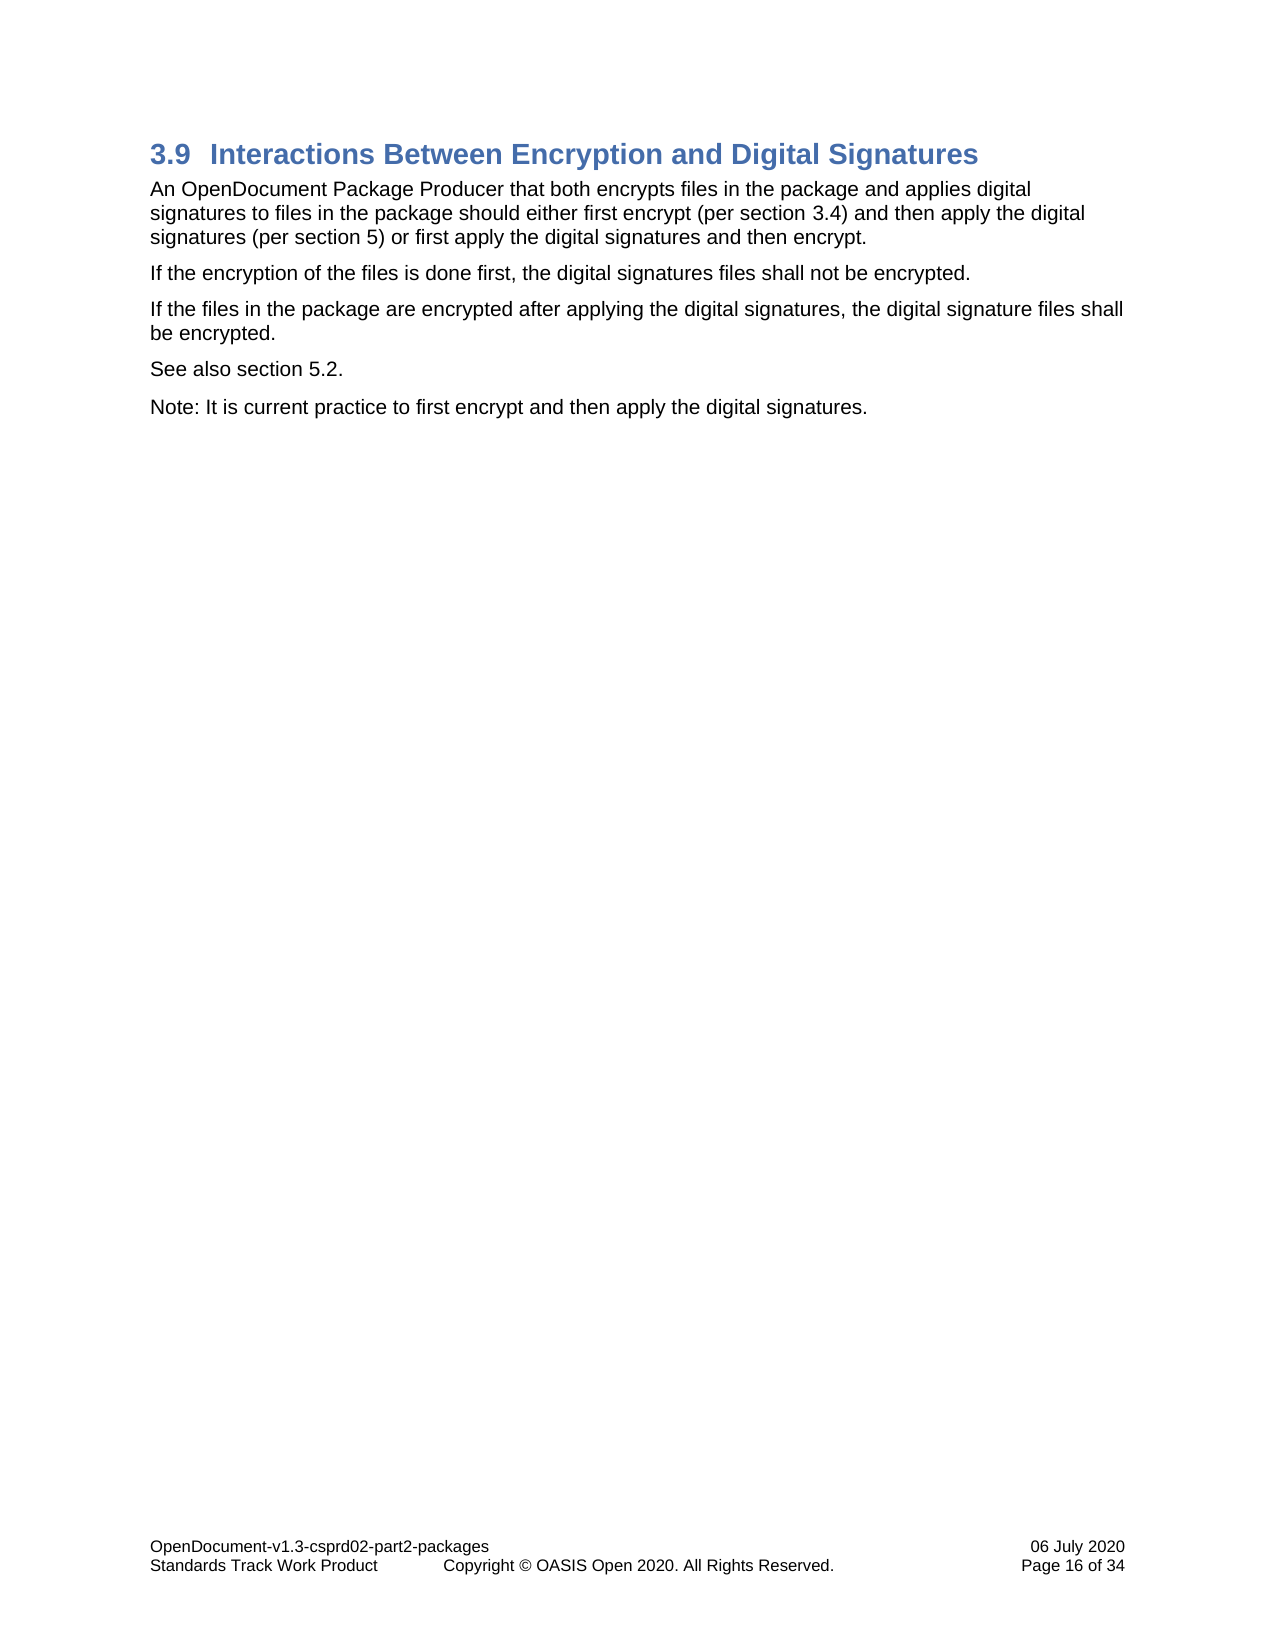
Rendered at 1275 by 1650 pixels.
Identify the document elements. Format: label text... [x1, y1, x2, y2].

subtitle Note: It is current practice to first encrypt and then apply the digital signatures. [150, 395, 1125, 419]
text If the files in the package are encrypted after applying the digital signatures, the digital signature files shall be encrypted. [150, 297, 1125, 345]
text An OpenDocument Package Producer that both encrypts files in the package and applies digital signatures to files in the package should either first encrypt (per section 3.4) and then apply the digital signatures (per section 5) or first apply the digital signatures and then encrypt. [150, 177, 1125, 249]
text If the encryption of the files is done first, the digital signatures files shall not be encrypted. [150, 261, 1125, 285]
text See also section 5.2. [150, 357, 1125, 381]
subtitle Interactions Between Encryption and Digital Signatures [150, 137, 1125, 171]
